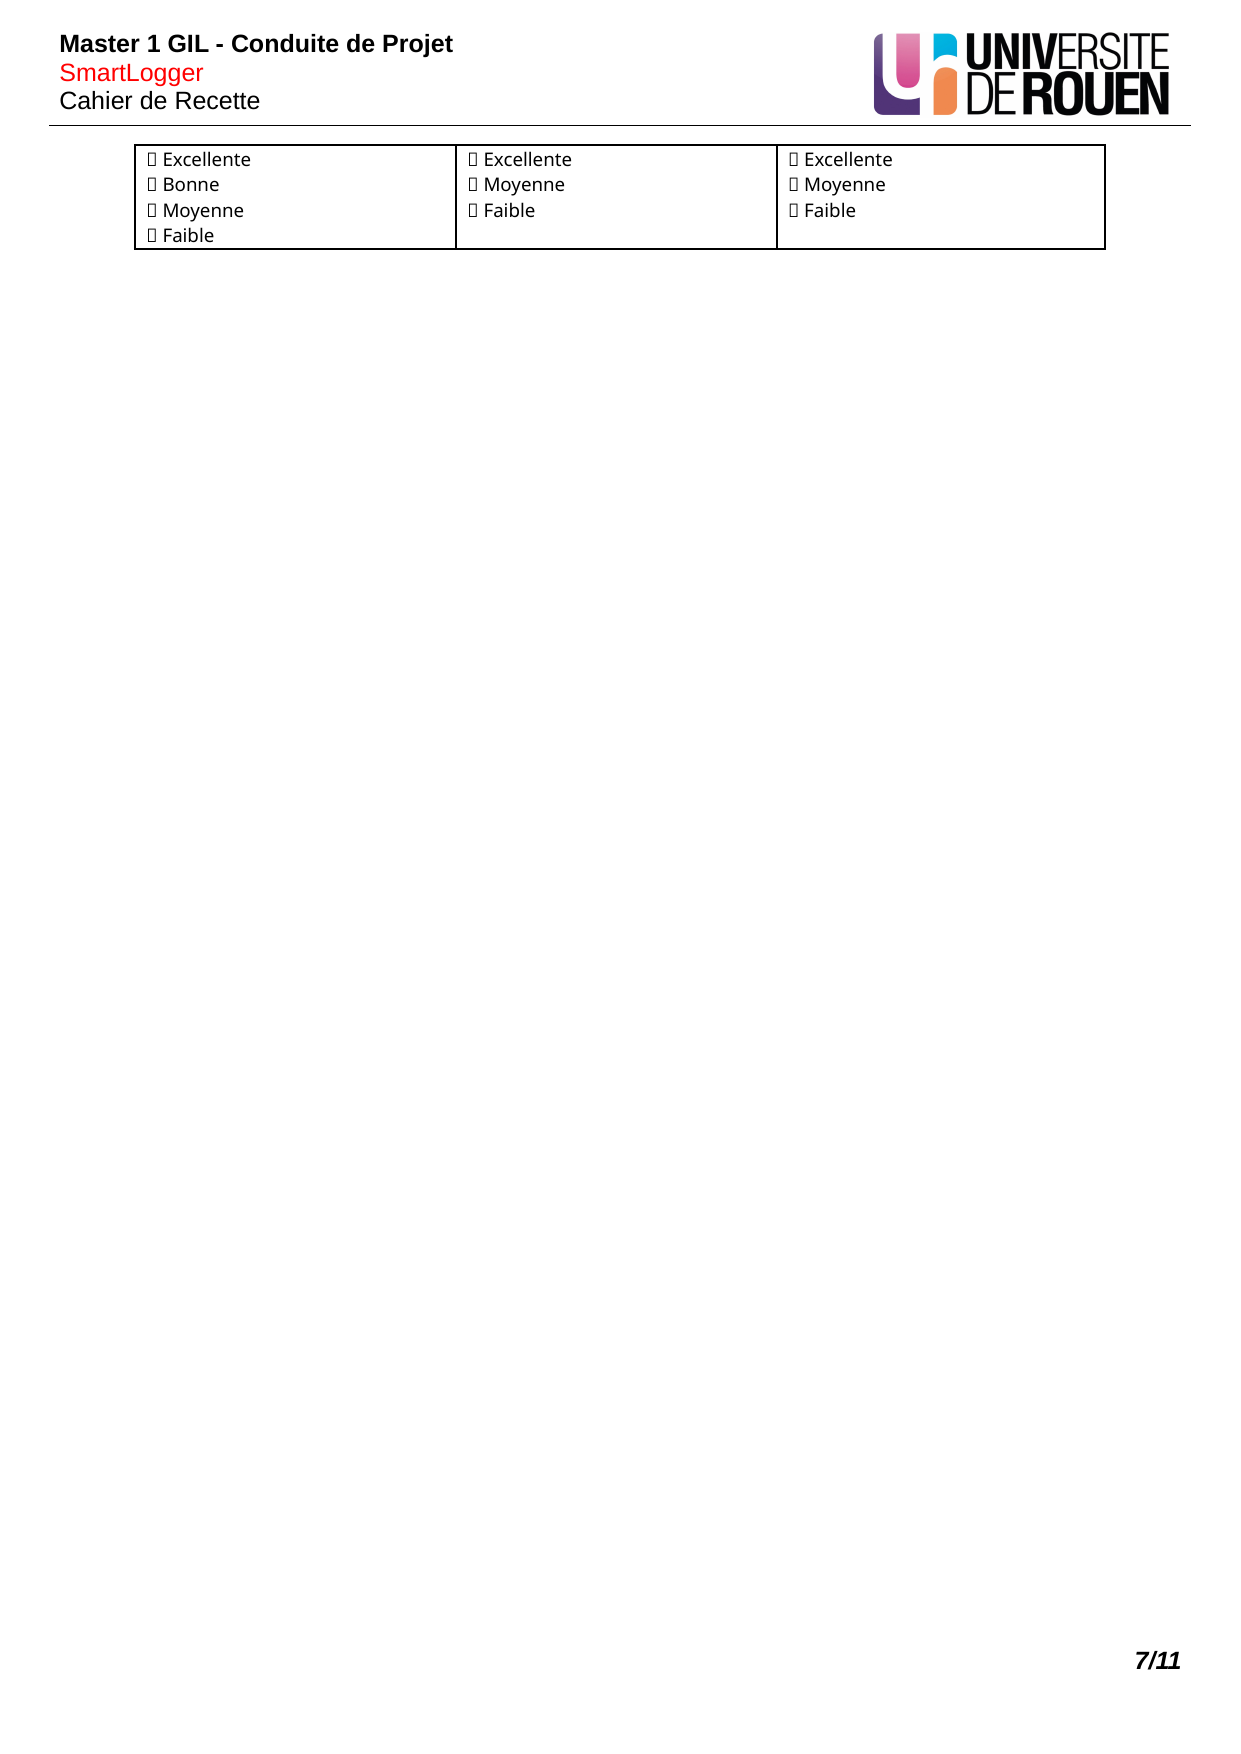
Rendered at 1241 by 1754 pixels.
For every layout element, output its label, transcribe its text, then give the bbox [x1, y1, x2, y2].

table_cell  Excellente  Moyenne  Faible [457, 146, 776, 248]
table_cell  Excellente  Bonne  Moyenne  Faible [136, 146, 455, 248]
table_cell  Excellente  Moyenne  Faible [778, 146, 1104, 248]
picture [872, 32, 1170, 118]
